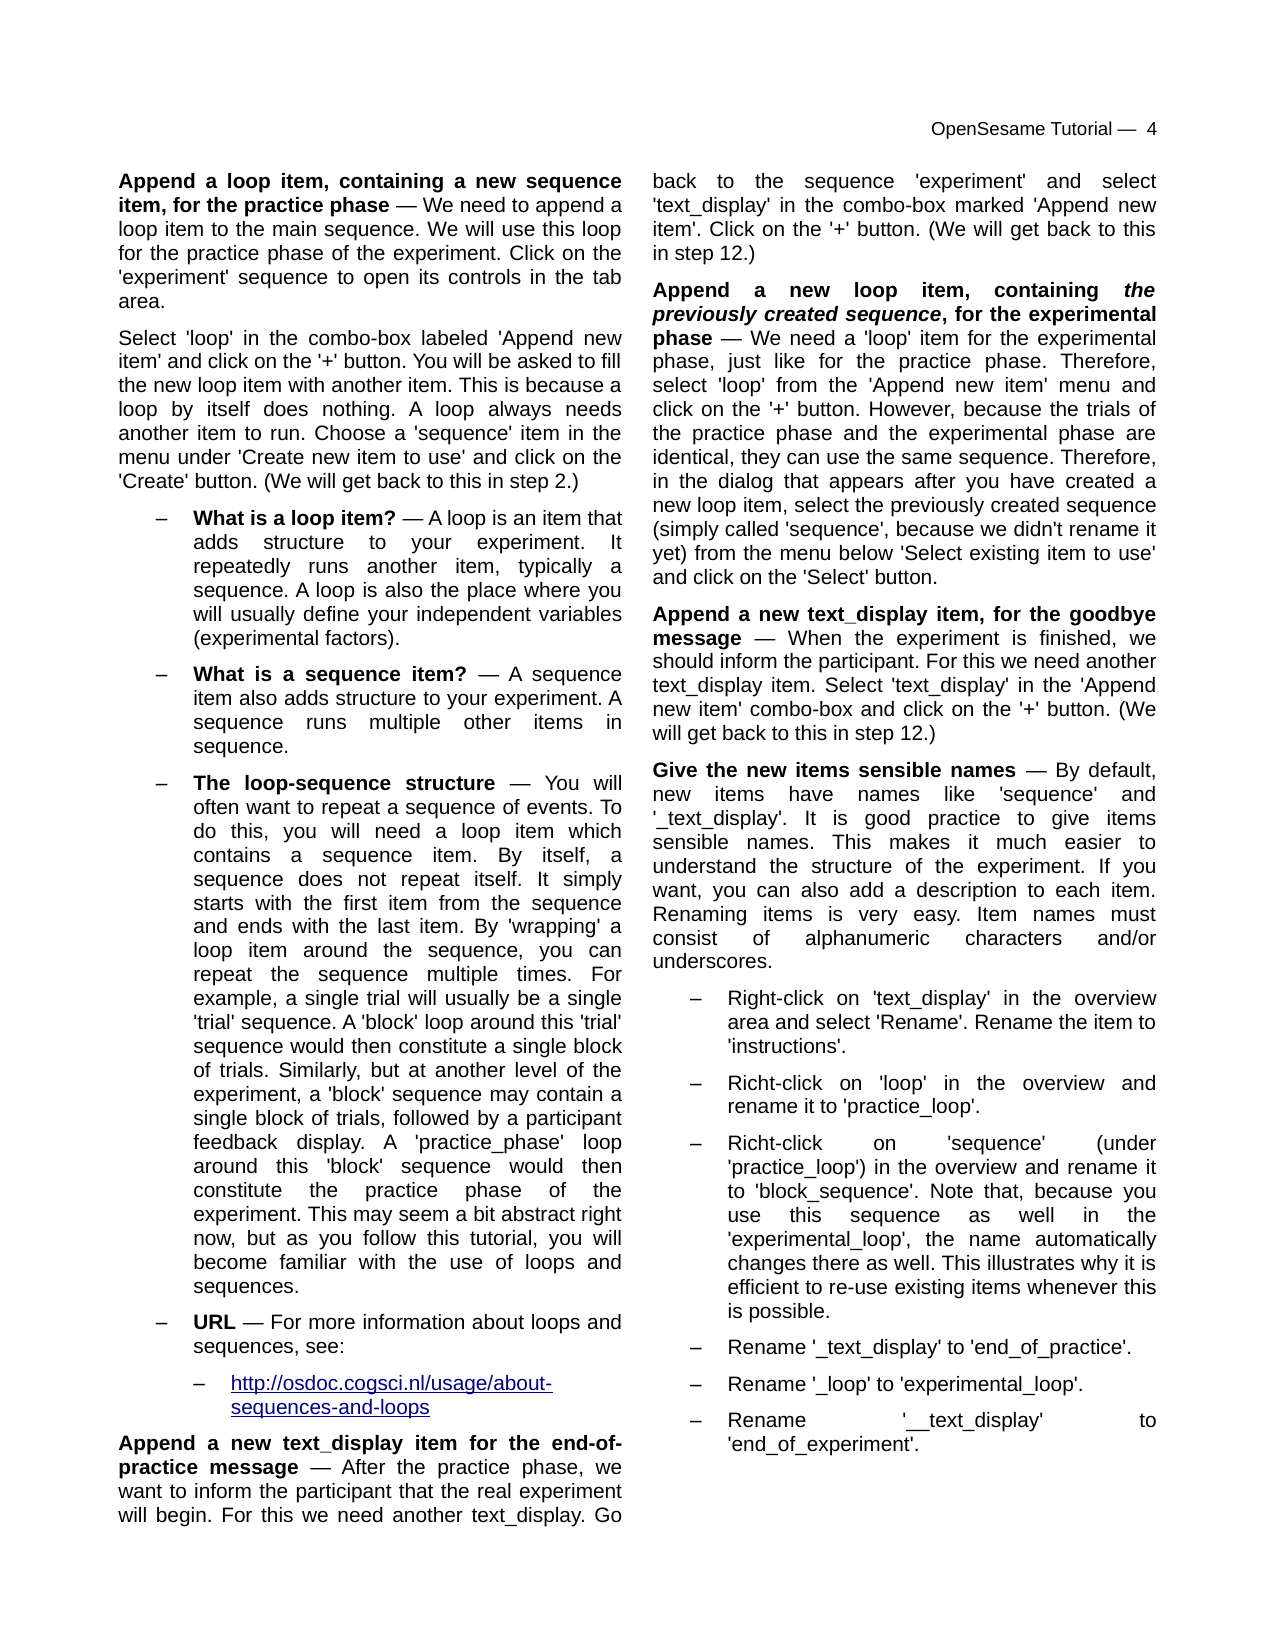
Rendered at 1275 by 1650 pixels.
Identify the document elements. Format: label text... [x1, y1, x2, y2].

text Append a loop item, containing a new sequence item, for the practice phase — We need to append a loop item to the main sequence. We will use this loop for the practice phase of the experiment. Click on the 'experiment' sequence to open its controls in the tab area. [118, 169, 622, 313]
text Append a new text_display item, for the goodbye message — When the experiment is finished, we should inform the participant. For this we need another text_display item. Select 'text_display' in the 'Append new item' combo-box and click on the '+' button. (We will get back to this in step 12.) [652, 601, 1157, 745]
text Append a new text_display item for the end-of-practice message — After the practice phase, we want to inform the participant that the real experiment will begin. For this we need another text_display. Go [118, 1431, 622, 1527]
text Give the new items sensible names — By default, new items have names like 'sequence' and '_text_display'. It is good practice to give items sensible names. This makes it much easier to understand the structure of the experiment. If you want, you can also add a description to each item. Renaming items is very easy. Item names must consist of alphanumeric characters and/or underscores. [652, 758, 1157, 973]
list http://osdoc.cogsci.nl/usage/about-sequences-and-loops [193, 1371, 622, 1419]
list Richt-click on 'loop' in the overview and rename it to 'practice_loop'. [690, 1070, 1157, 1118]
list Rename '__text_display' to 'end_of_experiment'. [690, 1408, 1157, 1456]
text back to the sequence 'experiment' and select 'text_display' in the combo-box marked 'Append new item'. Click on the '+' button. (We will get back to this in step 12.) [652, 169, 1157, 265]
list What is a sequence item? — A sequence item also adds structure to your experiment. A sequence runs multiple other items in sequence. [156, 662, 622, 758]
list Rename '_loop' to 'experimental_loop'. [690, 1372, 1157, 1396]
list Rename '_text_display' to 'end_of_practice'. [690, 1335, 1157, 1359]
list URL — For more information about loops and sequences, see: [156, 1310, 622, 1358]
text Select 'loop' in the combo-box labeled 'Append new item' and click on the '+' button. You will be asked to fill the new loop item with another item. This is because a loop by itself does nothing. A loop always needs another item to run. Choose a 'sequence' item in the menu under 'Create new item to use' and click on the 'Create' button. (We will get back to this in step 2.) [118, 325, 622, 493]
text Append a new loop item, containing the previously created sequence, for the experimental phase — We need a 'loop' item for the experimental phase, just like for the practice phase. Therefore, select 'loop' from the 'Append new item' menu and click on the '+' button. However, because the trials of the practice phase and the experimental phase are identical, they can use the same sequence. Therefore, in the dialog that appears after you have created a new loop item, select the previously created sequence (simply called 'sequence', because we didn't rename it yet) from the menu below 'Select existing item to use' and click on the 'Select' button. [652, 277, 1157, 589]
list Richt-click on 'sequence' (under 'practice_loop') in the overview and rename it to 'block_sequence'. Note that, because you use this sequence as well in the 'experimental_loop', the name automatically changes there as well. This illustrates why it is efficient to re-use existing items whenever this is possible. [690, 1131, 1157, 1323]
list The loop-sequence structure — You will often want to repeat a sequence of events. To do this, you will need a loop item which contains a sequence item. By itself, a sequence does not repeat itself. It simply starts with the first item from the sequence and ends with the last item. By 'wrapping' a loop item around the sequence, you can repeat the sequence multiple times. For example, a single trial will usually be a single 'trial' sequence. A 'block' loop around this 'trial' sequence would then constitute a single block of trials. Similarly, but at another level of the experiment, a 'block' sequence may contain a single block of trials, followed by a participant feedback display. A 'practice_phase' loop around this 'block' sequence would then constitute the practice phase of the experiment. This may seem a bit abstract right now, but as you follow this tutorial, you will become familiar with the use of loops and sequences. [156, 770, 622, 1298]
list Right-click on 'text_display' in the overview area and select 'Rename'. Rename the item to 'instructions'. [690, 986, 1157, 1058]
list What is a loop item? — A loop is an item that adds structure to your experiment. It repeatedly runs another item, typically a sequence. A loop is also the place where you will usually define your independent variables (experimental factors). [156, 506, 622, 649]
